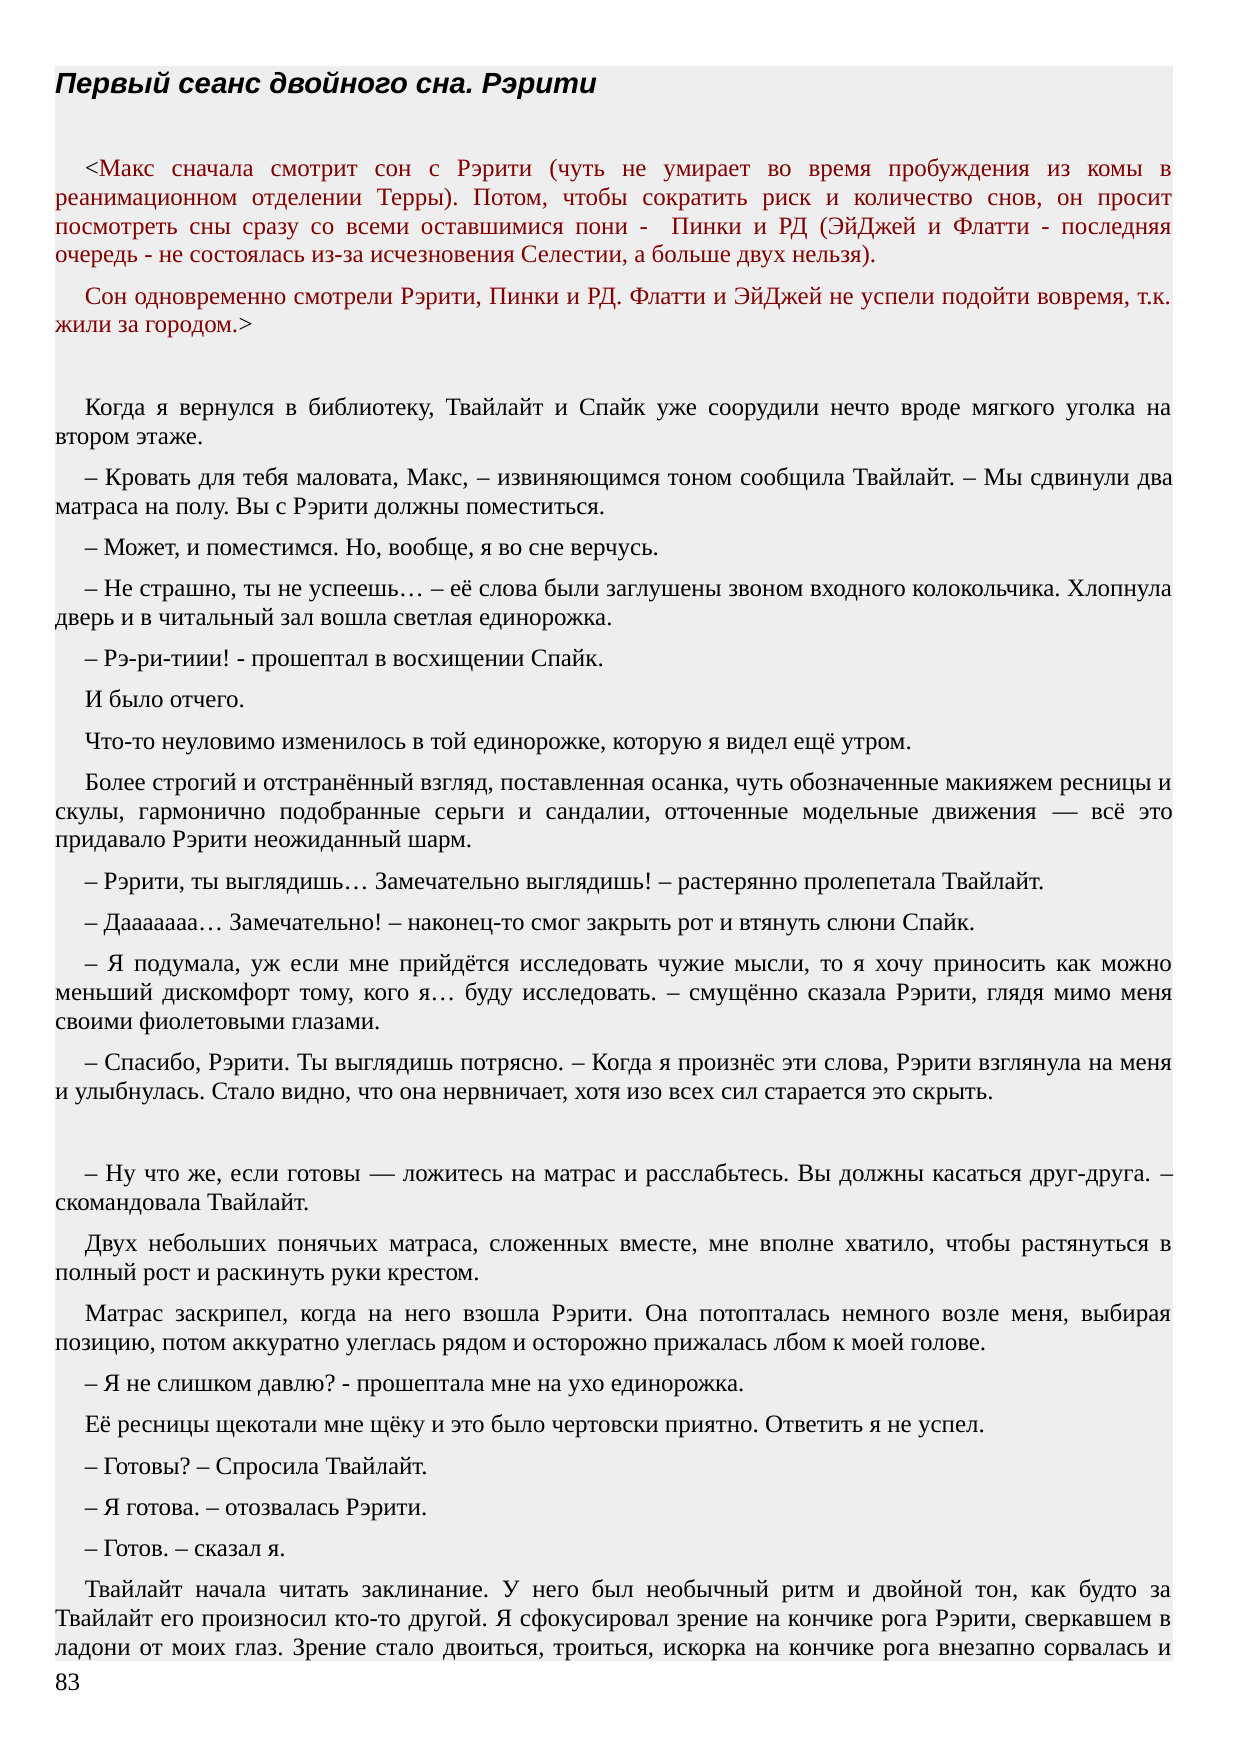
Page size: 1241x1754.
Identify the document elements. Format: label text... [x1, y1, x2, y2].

text Более строгий и отстранённый взгляд, поставленная осанка, чуть обозначенные макияжем ресницы и скулы, гармонично подобранные серьги и сандалии, отточенные модельные движения — всё это придавало Рэрити неожиданный шарм. [55, 767, 1173, 853]
text – Готов. – сказал я. [55, 1533, 1173, 1562]
text – Дааааааа… Замечательно! – наконец-то смог закрыть рот и втянуть слюни Спайк. [55, 907, 1173, 936]
text Когда я вернулся в библиотеку, Твайлайт и Спайк уже соорудили нечто вроде мягкого уголка на втором этаже. [55, 392, 1173, 449]
text – Я готова. – отозвалась Рэрити. [55, 1492, 1173, 1521]
text Сон одновременно смотрели Рэрити, Пинки и РД. Флатти и ЭйДжей не успели подойти вовремя, т.к. жили за городом.> [55, 281, 1173, 338]
text – Готовы? – Спросила Твайлайт. [55, 1451, 1173, 1479]
text Что-то неуловимо изменилось в той единорожке, которую я видел ещё утром. [55, 726, 1173, 754]
text – Рэ-ри-тиии! - прошептал в восхищении Спайк. [55, 643, 1173, 672]
text Твайлайт начала читать заклинание. У него был необычный ритм и двойной тон, как будто за Твайлайт его произносил кто-то другой. Я сфокусировал зрение на кончике рога Рэрити, сверкавшем в ладони от моих глаз. Зрение стало двоиться, троиться, искорка на кончике рога внезапно сорвалась и [55, 1574, 1173, 1661]
text – Ну что же, если готовы — ложитесь на матрас и расслабьтесь. Вы должны касаться друг-друга. – скомандовала Твайлайт. [55, 1158, 1173, 1216]
text – Спасибо, Рэрити. Ты выглядишь потрясно. – Когда я произнёс эти слова, Рэрити взглянула на меня и улыбнулась. Стало видно, что она нервничает, хотя изо всех сил старается это скрыть. [55, 1047, 1173, 1104]
text – Не страшно, ты не успеешь… – её слова были заглушены звоном входного колокольчика. Хлопнула дверь и в читальный зал вошла светлая единорожка. [55, 573, 1173, 631]
subtitle Первый сеанс двойного сна. Рэрити [55, 66, 1173, 99]
text – Я подумала, уж если мне прийдётся исследовать чужие мысли, то я хочу приносить как можно меньший дискомфорт тому, кого я… буду исследовать. – смущённо сказала Рэрити, глядя мимо меня своими фиолетовыми глазами. [55, 948, 1173, 1034]
text И было отчего. [55, 684, 1173, 713]
text Двух небольших понячьих матраса, сложенных вместе, мне вполне хватило, чтобы растянуться в полный рост и раскинуть руки крестом. [55, 1228, 1173, 1286]
text – Кровать для тебя маловата, Макс, – извиняющимся тоном сообщила Твайлайт. – Мы сдвинули два матраса на полу. Вы с Рэрити должны поместиться. [55, 462, 1173, 519]
text – Рэрити, ты выглядишь… Замечательно выглядишь! – растерянно пролепетала Твайлайт. [55, 866, 1173, 894]
text – Может, и поместимся. Но, вообще, я во сне верчусь. [55, 532, 1173, 561]
text – Я не слишком давлю? - прошептала мне на ухо единорожка. [55, 1368, 1173, 1397]
text Матрас заскрипел, когда на него взошла Рэрити. Она потопталась немного возле меня, выбирая позицию, потом аккуратно улеглась рядом и осторожно прижалась лбом к моей голове. [55, 1298, 1173, 1356]
text <Макс сначала смотрит сон с Рэрити (чуть не умирает во время пробуждения из комы в реанимационном отделении Терры). Потом, чтобы сократить риск и количество снов, он просит посмотреть сны сразу со всеми оставшимися пони - Пинки и РД (ЭйДжей и Флатти - последняя очередь - не состоялась из-за исчезновения Селестии, а больше двух нельзя). [55, 153, 1173, 268]
text Её ресницы щекотали мне щёку и это было чертовски приятно. Ответить я не успел. [55, 1409, 1173, 1438]
